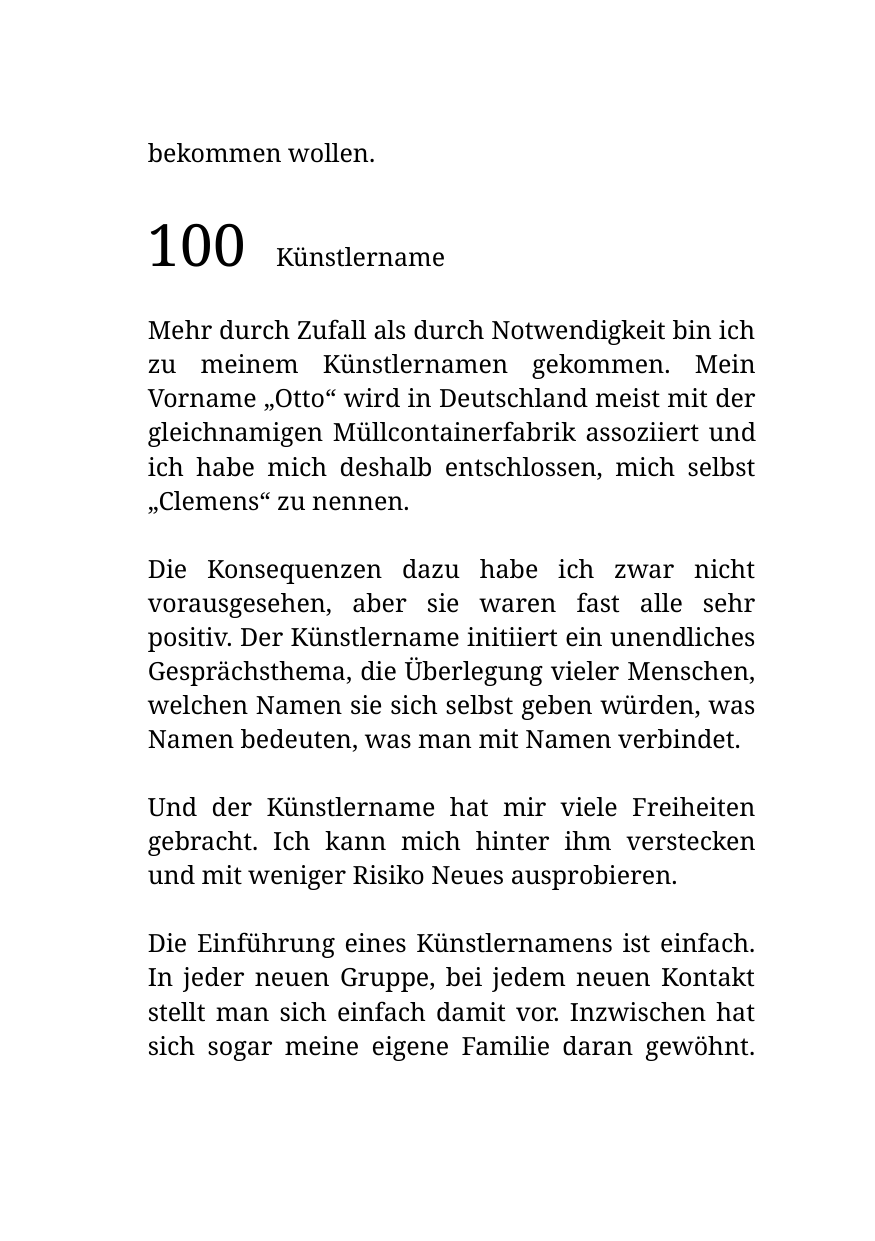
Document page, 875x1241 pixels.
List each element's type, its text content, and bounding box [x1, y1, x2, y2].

text Und der Künstlername hat mir viele Freiheiten gebracht. Ich kann mich hinter ihm verstecken und mit weniger Risiko Neues ausprobieren. [148, 790, 756, 892]
text Mehr durch Zufall als durch Notwendigkeit bin ich zu meinem Künstlernamen gekommen. Mein Vorname „Otto“ wird in Deutschland meist mit der gleichnamigen Müllcon­tainerfabrik assoziiert und ich habe mich deshalb entschlossen, mich selbst „Clemens“ zu nennen. [148, 313, 756, 517]
text bekommen wollen. [148, 136, 756, 170]
text Die Konsequenzen dazu habe ich zwar nicht vorausgesehen, aber sie waren fast alle sehr positiv. Der Künstlername initiiert ein unendliches Gesprächsthema, die Überlegung vieler Menschen, welchen Namen sie sich selbst geben würden, was Namen bedeuten, was man mit Namen verbindet. [148, 551, 756, 756]
subtitle 100 Künstlername [148, 204, 756, 283]
text Die Einführung eines Künstlernamens ist einfach. In jeder neuen Gruppe, bei jedem neuen Kontakt stellt man sich einfach damit vor. Inzwischen hat sich sogar meine eigene Familie daran gewöhnt. [148, 926, 756, 1062]
